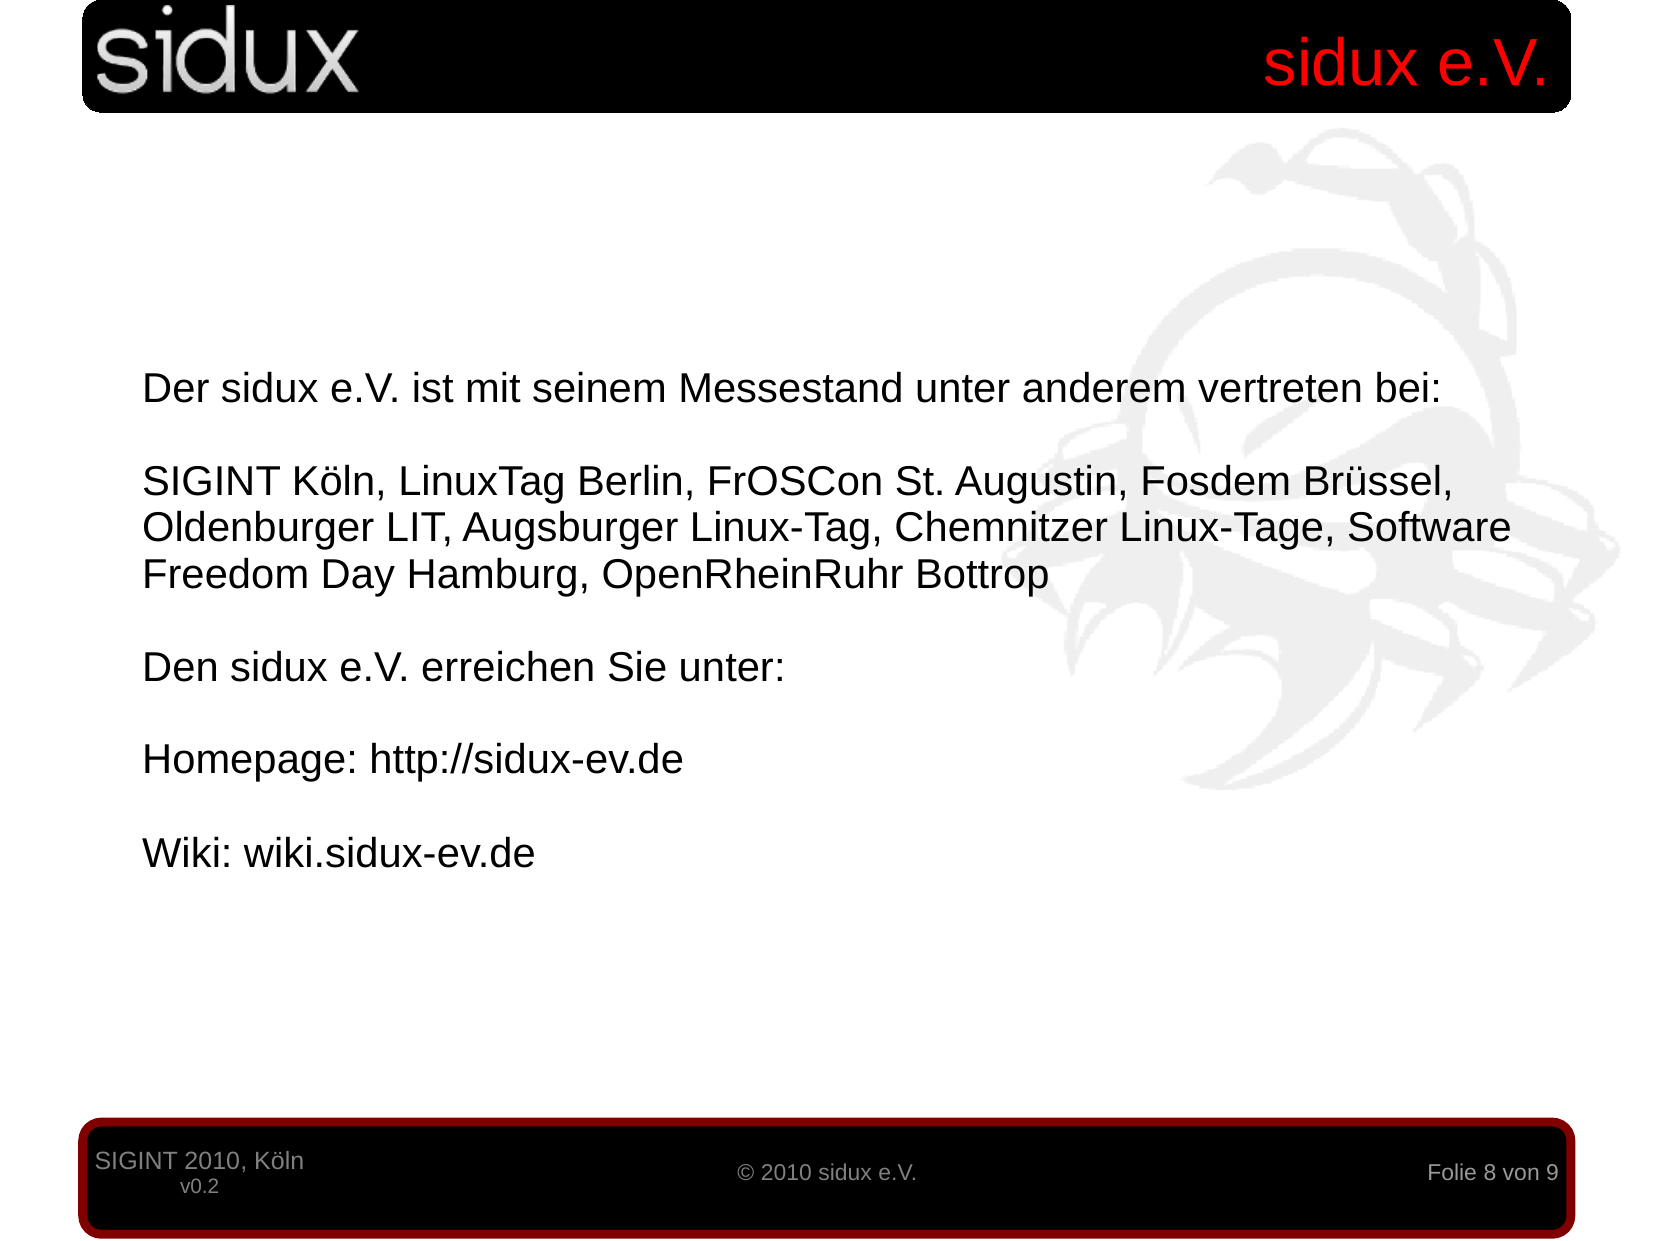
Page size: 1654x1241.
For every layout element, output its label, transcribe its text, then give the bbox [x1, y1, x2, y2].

picture [997, 122, 1625, 798]
text_box sidux e.V. [354, 17, 1565, 108]
text_box Der sidux e.V. ist mit seinem Messestand unter anderem vertreten bei: SIGINT Köln, LinuxTag Berlin, FrOSCon St. Augustin, Fosdem Brüssel, Oldenburger LIT, Augsburger Linux-Tag, Chemnitzer Linux-Tage, Software Freedom Day Hamburg, OpenRheinRuhr Bottrop Den sidux e.V. erreichen Sie unter: Homepage: http://sidux-ev.de Wiki: wiki.sidux-ev.de [82, 147, 1573, 1093]
picture [93, 5, 418, 106]
